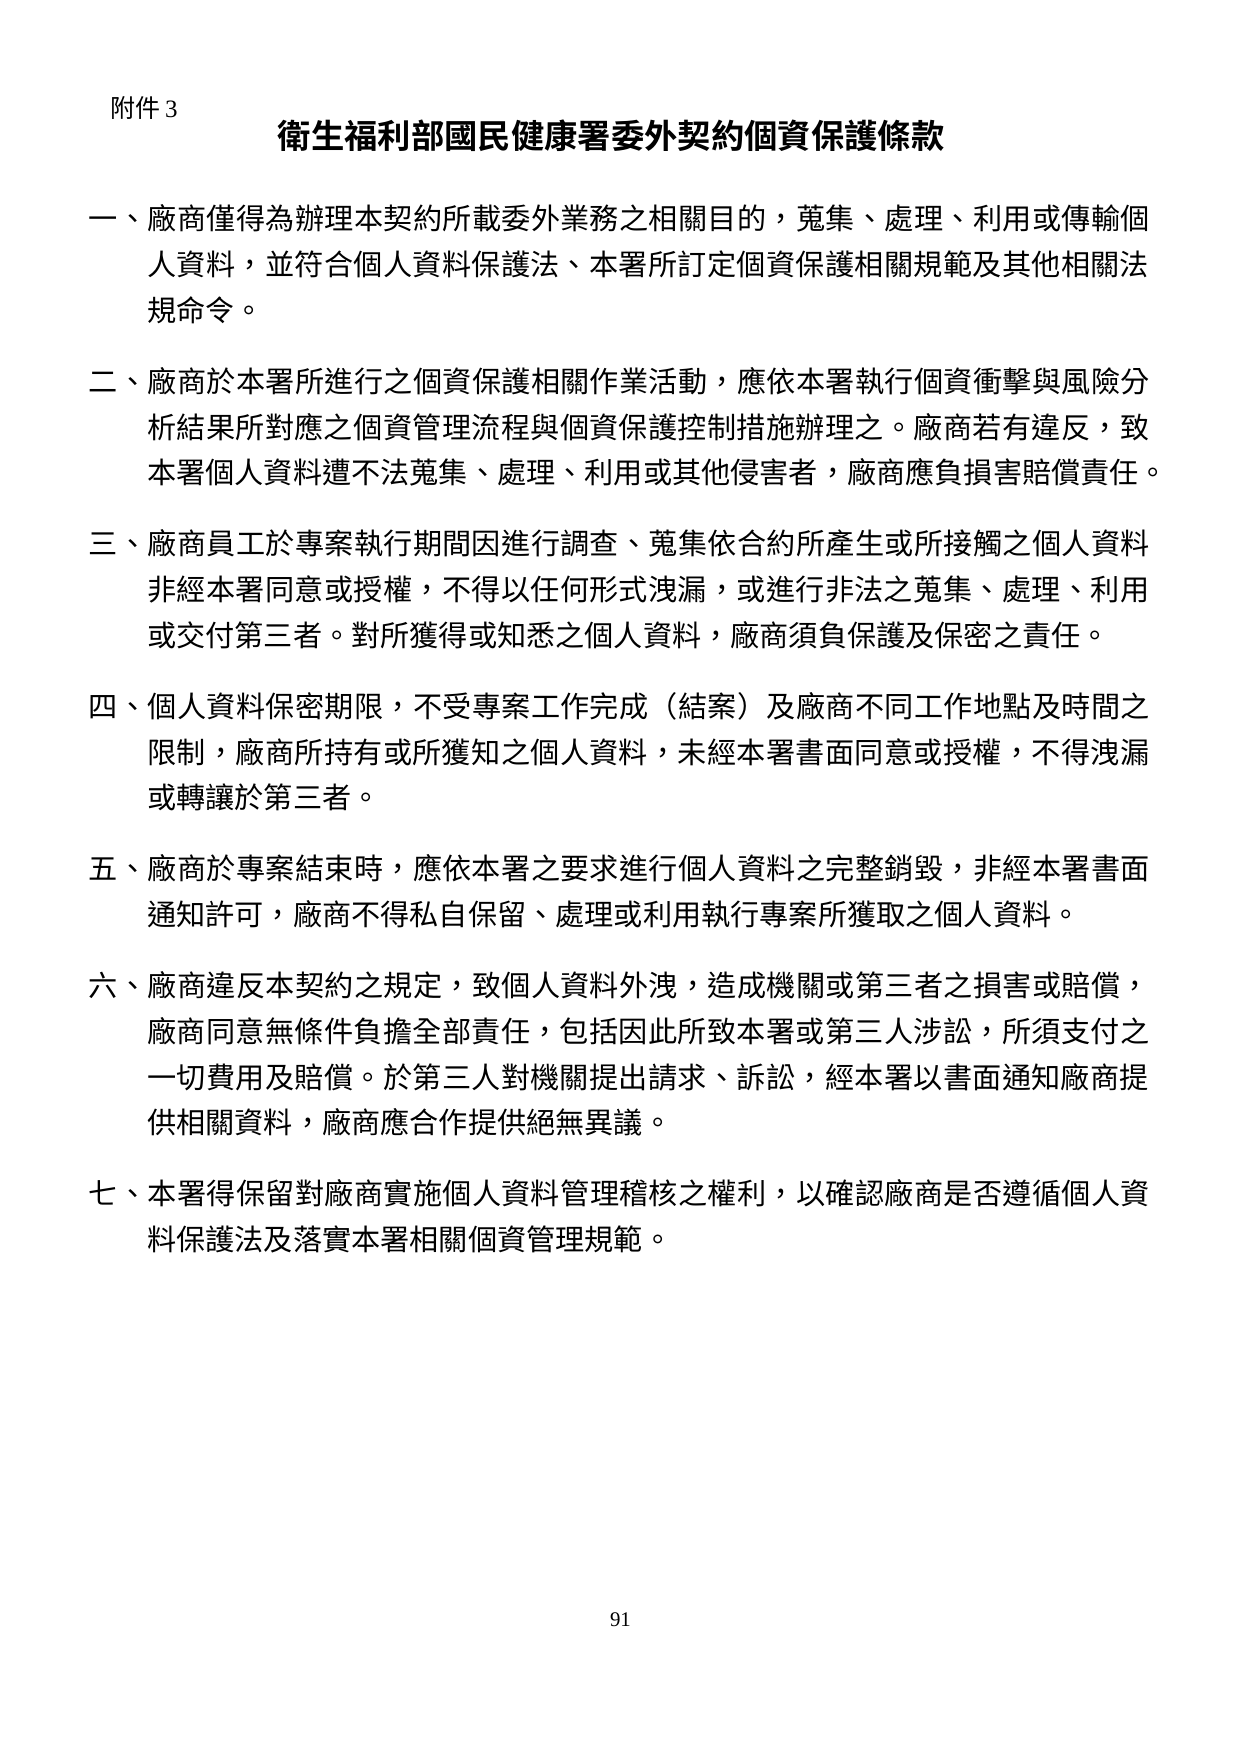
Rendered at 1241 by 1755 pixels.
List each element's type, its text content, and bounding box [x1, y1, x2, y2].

text 衛生福利部國民健康署委外契約個資保護條款 [70, 81, 1152, 156]
text 六、廠商違反本契約之規定，致個人資料外洩，造成機關或第三者之損害或賠償，廠商同意無條件負擔全部責任，包括因此所致本署或第三人涉訟，所須支付之一切費用及賠償。於第三人對機關提出請求、訴訟，經本署以書面通知廠商提供相關資料，廠商應合作提供絕無異議。 [89, 960, 1152, 1143]
text 五、廠商於專案結束時，應依本署之要求進行個人資料之完整銷毀，非經本署書面通知許可，廠商不得私自保留、處理或利用執行專案所獲取之個人資料。 [89, 843, 1152, 935]
text 一、廠商僅得為辦理本契約所載委外業務之相關目的，蒐集、處理、利用或傳輸個人資料，並符合個人資料保護法、本署所訂定個資保護相關規範及其他相關法規命令。 [89, 193, 1152, 331]
text 七、本署得保留對廠商實施個人資料管理稽核之權利，以確認廠商是否遵循個人資料保護法及落實本署相關個資管理規範。 [89, 1168, 1152, 1260]
text 三、廠商員工於專案執行期間因進行調查、蒐集依合約所產生或所接觸之個人資料，非經本署同意或授權，不得以任何形式洩漏，或進行非法之蒐集、處理、利用或交付第三者。對所獲得或知悉之個人資料，廠商須負保護及保密之責任。 [89, 518, 1152, 656]
text 附件3 [110, 88, 205, 124]
text 二、廠商於本署所進行之個資保護相關作業活動，應依本署執行個資衝擊與風險分析結果所對應之個資管理流程與個資保護控制措施辦理之。廠商若有違反，致本署個人資料遭不法蒐集、處理、利用或其他侵害者，廠商應負損害賠償責任。 [89, 356, 1152, 493]
text 四、個人資料保密期限，不受專案工作完成（結案）及廠商不同工作地點及時間之限制，廠商所持有或所獲知之個人資料，未經本署書面同意或授權，不得洩漏或轉讓於第三者。 [89, 681, 1152, 818]
